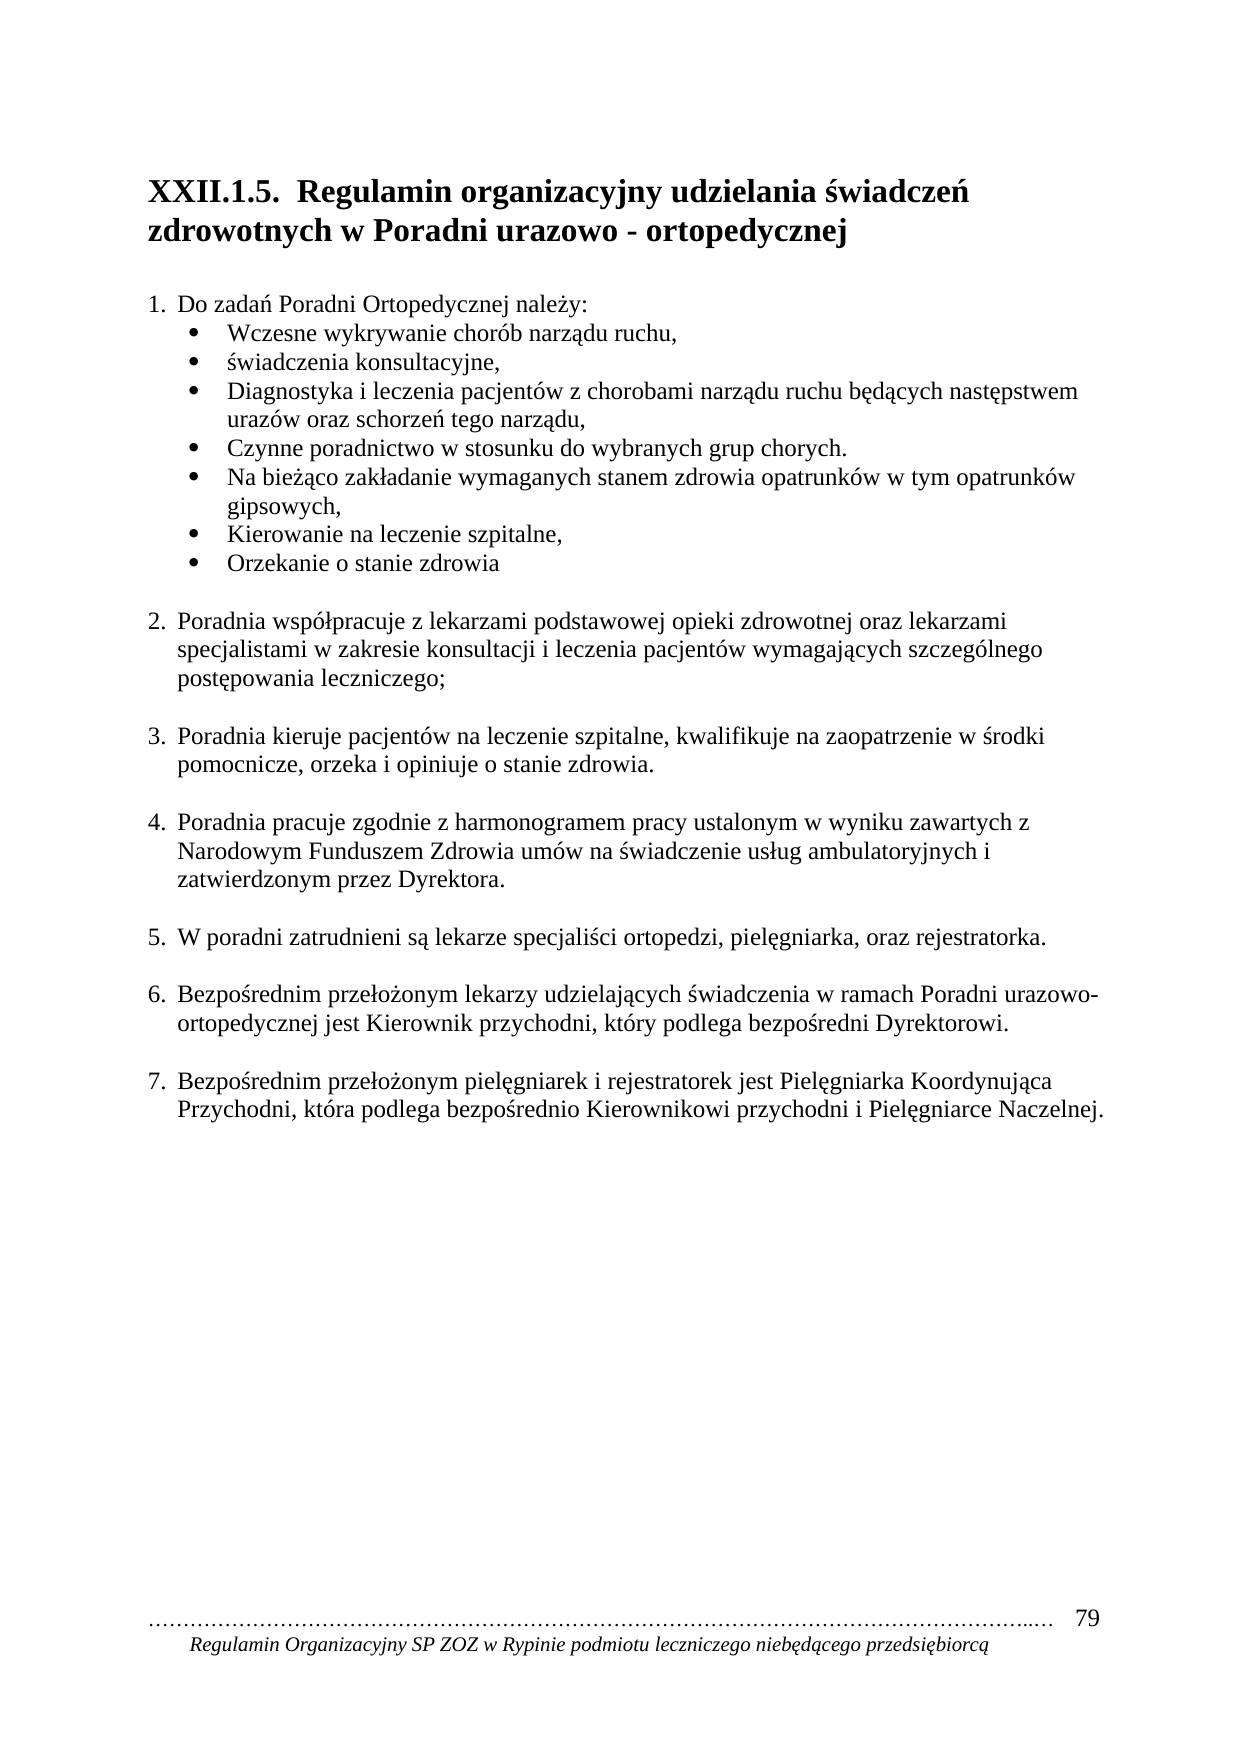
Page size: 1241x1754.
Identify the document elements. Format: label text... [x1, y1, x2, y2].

list Diagnostyka i leczenia pacjentów z chorobami narządu ruchu będących następstwem urazów oraz schorzeń tego narządu, [189, 376, 1137, 433]
list 5. W poradni zatrudnieni są lekarze specjaliści ortopedzi, pielęgniarka, oraz rejestratorka. [148, 922, 1137, 951]
list Orzekanie o stanie zdrowia [189, 548, 1137, 577]
list Wczesne wykrywanie chorób narządu ruchu, [189, 318, 1137, 347]
list Na bieżąco zakładanie wymaganych stanem zdrowia opatrunków w tym opatrunków gipsowych, [189, 462, 1137, 519]
list świadczenia konsultacyjne, [189, 347, 1137, 376]
list 3. Poradnia kieruje pacjentów na leczenie szpitalne, kwalifikuje na zaopatrzenie w środki pomocnicze, orzeka i opiniuje o stanie zdrowia. [148, 721, 1137, 778]
list 1. Do zadań Poradni Ortopedycznej należy: [148, 289, 1137, 318]
list 7. Bezpośrednim przełożonym pielęgniarek i rejestratorek jest Pielęgniarka Koordynująca Przychodni, która podlega bezpośrednio Kierownikowi przychodni i Pielęgniarce Naczelnej. [148, 1066, 1137, 1123]
text XXII.1.5. Regulamin organizacyjny udzielania świadczeń zdrowotnych w Poradni urazowo - ortopedycznej [148, 172, 1137, 248]
list Kierowanie na leczenie szpitalne, [189, 519, 1137, 548]
list 4. Poradnia pracuje zgodnie z harmonogramem pracy ustalonym w wyniku zawartych z Narodowym Funduszem Zdrowia umów na świadczenie usług ambulatoryjnych i zatwierdzonym przez Dyrektora. [148, 807, 1137, 893]
list 6. Bezpośrednim przełożonym lekarzy udzielających świadczenia w ramach Poradni urazowo-ortopedycznej jest Kierownik przychodni, który podlega bezpośredni Dyrektorowi. [148, 979, 1137, 1037]
list Czynne poradnictwo w stosunku do wybranych grup chorych. [189, 433, 1137, 462]
list 2. Poradnia współpracuje z lekarzami podstawowej opieki zdrowotnej oraz lekarzami specjalistami w zakresie konsultacji i leczenia pacjentów wymagających szczególnego postępowania leczniczego; [148, 606, 1137, 692]
